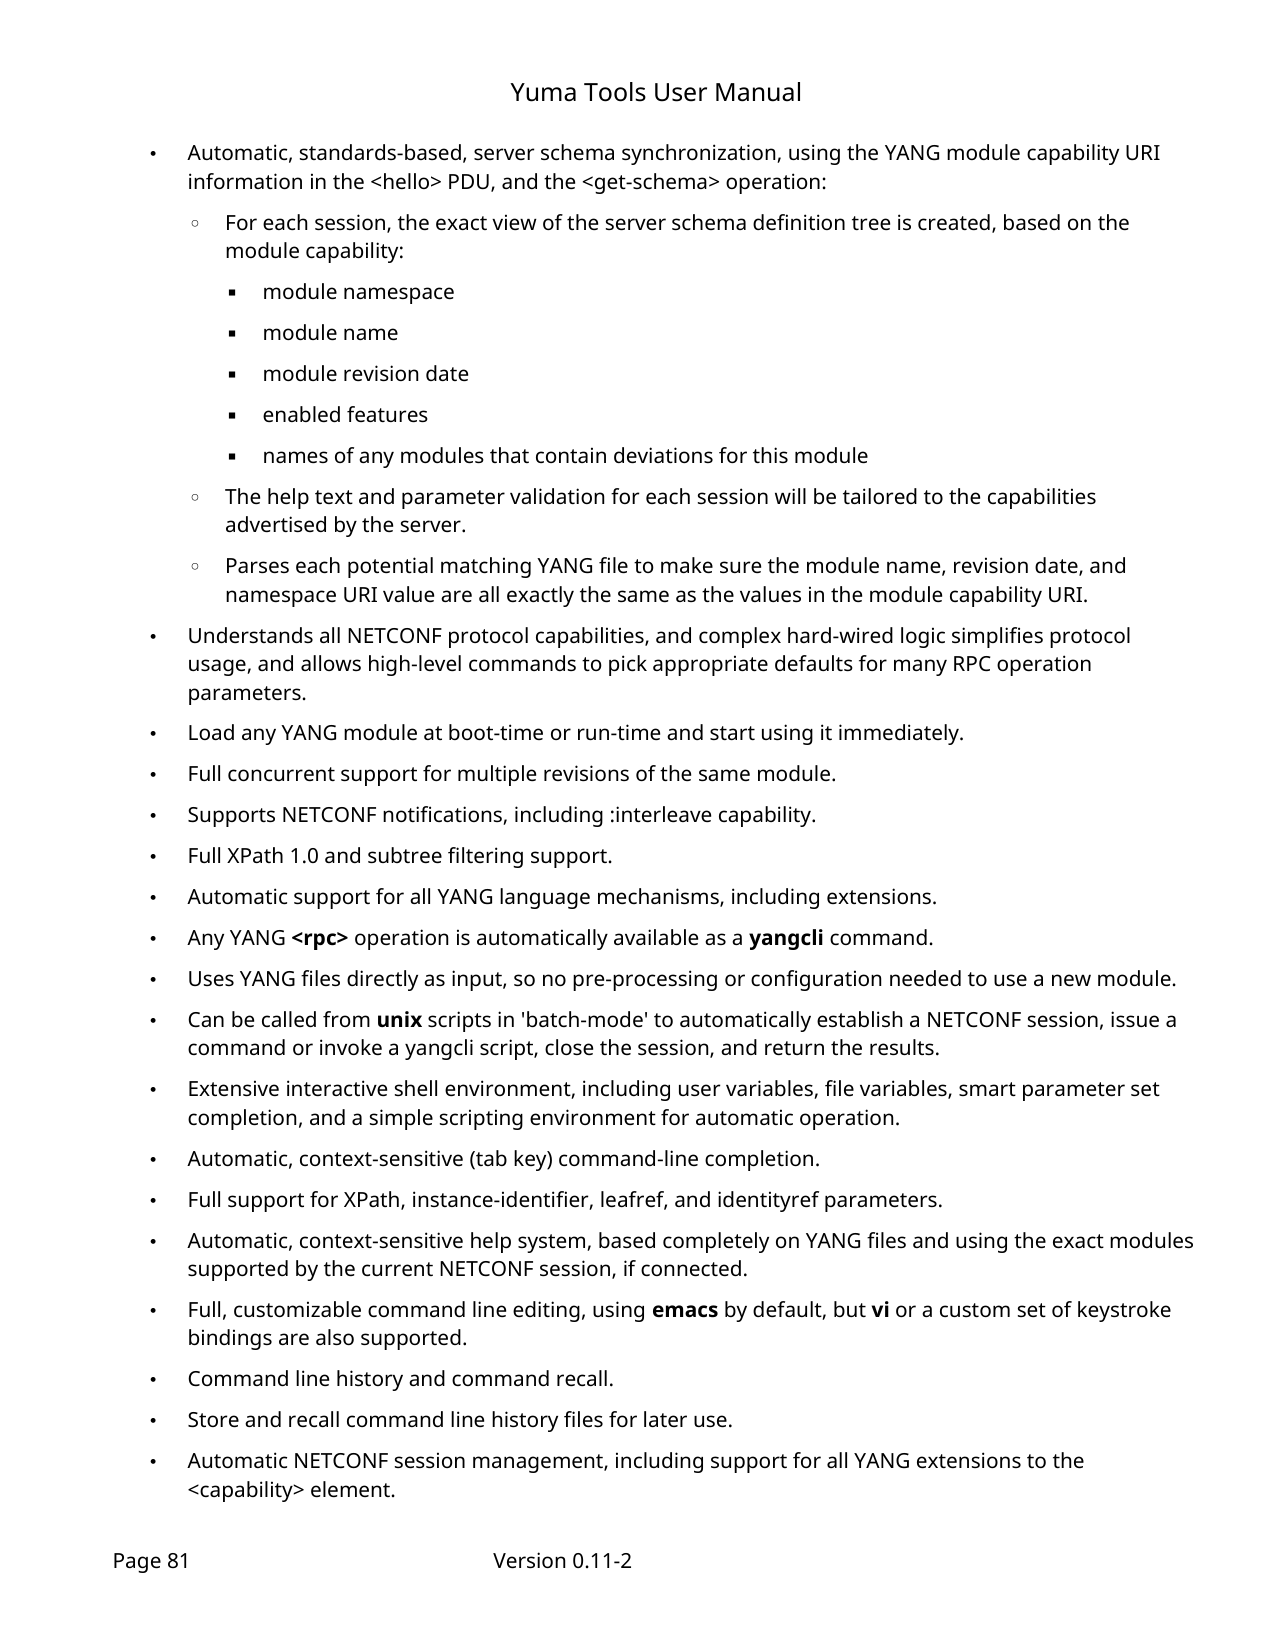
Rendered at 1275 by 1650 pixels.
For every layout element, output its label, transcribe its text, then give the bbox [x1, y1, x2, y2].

list Command line history and command recall. [150, 1364, 1200, 1393]
list names of any modules that contain deviations for this module [225, 441, 1200, 469]
list module revision date [225, 359, 1200, 388]
list module name [225, 318, 1200, 347]
list For each session, the exact view of the server schema definition tree is created, based on the module capability: [187, 208, 1200, 265]
list The help text and parameter validation for each session will be tailored to the capabilities advertised by the server. [187, 482, 1200, 539]
list Automatic, context-sensitive help system, based completely on YANG files and using the exact modules supported by the current NETCONF session, if connected. [150, 1226, 1200, 1283]
list Automatic, context-sensitive (tab key) command-line completion. [150, 1144, 1200, 1172]
list module namespace [225, 277, 1200, 306]
list Full XPath 1.0 and subtree filtering support. [150, 841, 1200, 870]
list enabled features [225, 400, 1200, 428]
list Load any YANG module at boot-time or run-time and start using it immediately. [150, 718, 1200, 747]
list Supports NETCONF notifications, including :interleave capability. [150, 800, 1200, 829]
list Store and recall command line history files for later use. [150, 1405, 1200, 1434]
list Uses YANG files directly as input, so no pre-processing or configuration needed to use a new module. [150, 964, 1200, 993]
list Automatic NETCONF session management, including support for all YANG extensions to the <capability> element. [150, 1446, 1200, 1503]
list Full support for XPath, instance-identifier, leafref, and identityref parameters. [150, 1185, 1200, 1213]
list Extensive interactive shell environment, including user variables, file variables, smart parameter set completion, and a simple scripting environment for automatic operation. [150, 1074, 1200, 1131]
list Understands all NETCONF protocol capabilities, and complex hard-wired logic simplifies protocol usage, and allows high-level commands to pick appropriate defaults for many RPC operation parameters. [150, 621, 1200, 706]
list Can be called from unix scripts in 'batch-mode' to automatically establish a NETCONF session, issue a command or invoke a yangcli script, close the session, and return the results. [150, 1005, 1200, 1062]
list Automatic support for all YANG language mechanisms, including extensions. [150, 882, 1200, 911]
list Full, customizable command line editing, using emacs by default, but vi or a custom set of keystroke bindings are also supported. [150, 1295, 1200, 1352]
list Full concurrent support for multiple revisions of the same module. [150, 759, 1200, 788]
list Any YANG <rpc> operation is automatically available as a yangcli command. [150, 923, 1200, 952]
list Automatic, standards-based, server schema synchronization, using the YANG module capability URI information in the <hello> PDU, and the <get-schema> operation: [150, 138, 1200, 195]
list Parses each potential matching YANG file to make sure the module name, revision date, and namespace URI value are all exactly the same as the values in the module capability URI. [187, 551, 1200, 608]
